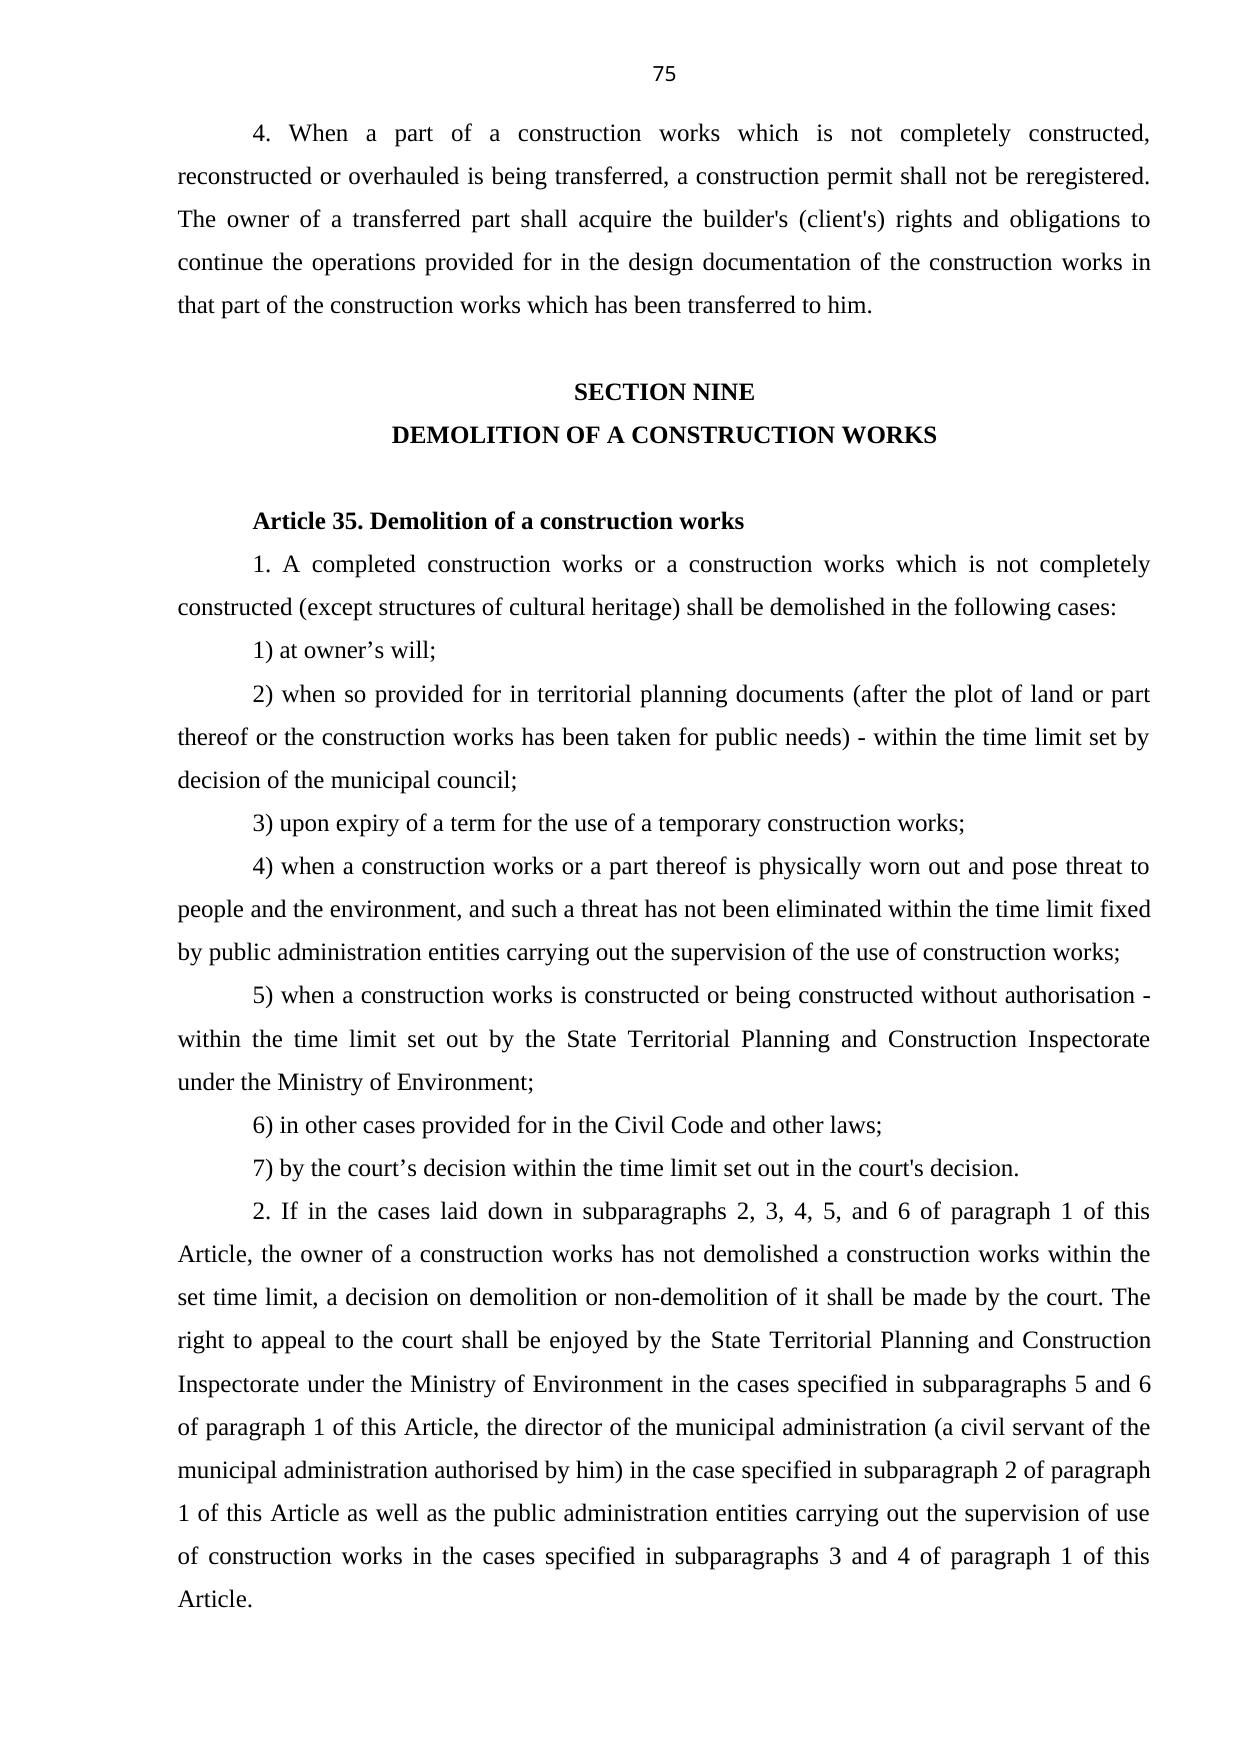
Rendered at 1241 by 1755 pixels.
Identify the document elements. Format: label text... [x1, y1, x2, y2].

text 1. A completed construction works or a construction works which is not completely constructed (except structures of cultural heritage) shall be demolished in the following cases: [177, 549, 1152, 621]
text SECTION NINE [177, 377, 1152, 406]
text Article 35. Demolition of a construction works [177, 506, 1152, 535]
text 6) in other cases provided for in the Civil Code and other laws; [177, 1110, 1152, 1139]
text 3) upon expiry of a term for the use of a temporary construction works; [177, 808, 1152, 837]
text 5) when a construction works is constructed or being constructed without authorisation - within the time limit set out by the State Territorial Planning and Construction Inspectorate under the Ministry of Environment; [177, 981, 1152, 1096]
text 2. If in the cases laid down in subparagraphs 2, 3, 4, 5, and 6 of paragraph 1 of this Article, the owner of a construction works has not demolished a construction works within the set time limit, a decision on demolition or non-demolition of it shall be made by the court. The right to appeal to the court shall be enjoyed by the State Territorial Planning and Construction Inspectorate under the Ministry of Environment in the cases specified in subparagraphs 5 and 6 of paragraph 1 of this Article, the director of the municipal administration (a civil servant of the municipal administration authorised by him) in the case specified in subparagraph 2 of paragraph 1 of this Article as well as the public administration entities carrying out the supervision of use of construction works in the cases specified in subparagraphs 3 and 4 of paragraph 1 of this Article. [177, 1196, 1152, 1613]
text 1) at owner’s will; [177, 636, 1152, 664]
text 2) when so provided for in territorial planning documents (after the plot of land or part thereof or the construction works has been taken for public needs) - within the time limit set by decision of the municipal council; [177, 679, 1152, 794]
text 7) by the court’s decision within the time limit set out in the court's decision. [177, 1153, 1152, 1182]
text 4. When a part of a construction works which is not completely constructed, reconstructed or overhauled is being transferred, a construction permit shall not be reregistered. The owner of a transferred part shall acquire the builder's (client's) rights and obligations to continue the operations provided for in the design documentation of the construction works in that part of the construction works which has been transferred to him. [177, 118, 1152, 319]
text DEMOLITION OF A CONSTRUCTION WORKS [177, 420, 1152, 449]
text 4) when a construction works or a part thereof is physically worn out and pose threat to people and the environment, and such a threat has not been eliminated within the time limit fixed by public administration entities carrying out the supervision of the use of construction works; [177, 851, 1152, 966]
